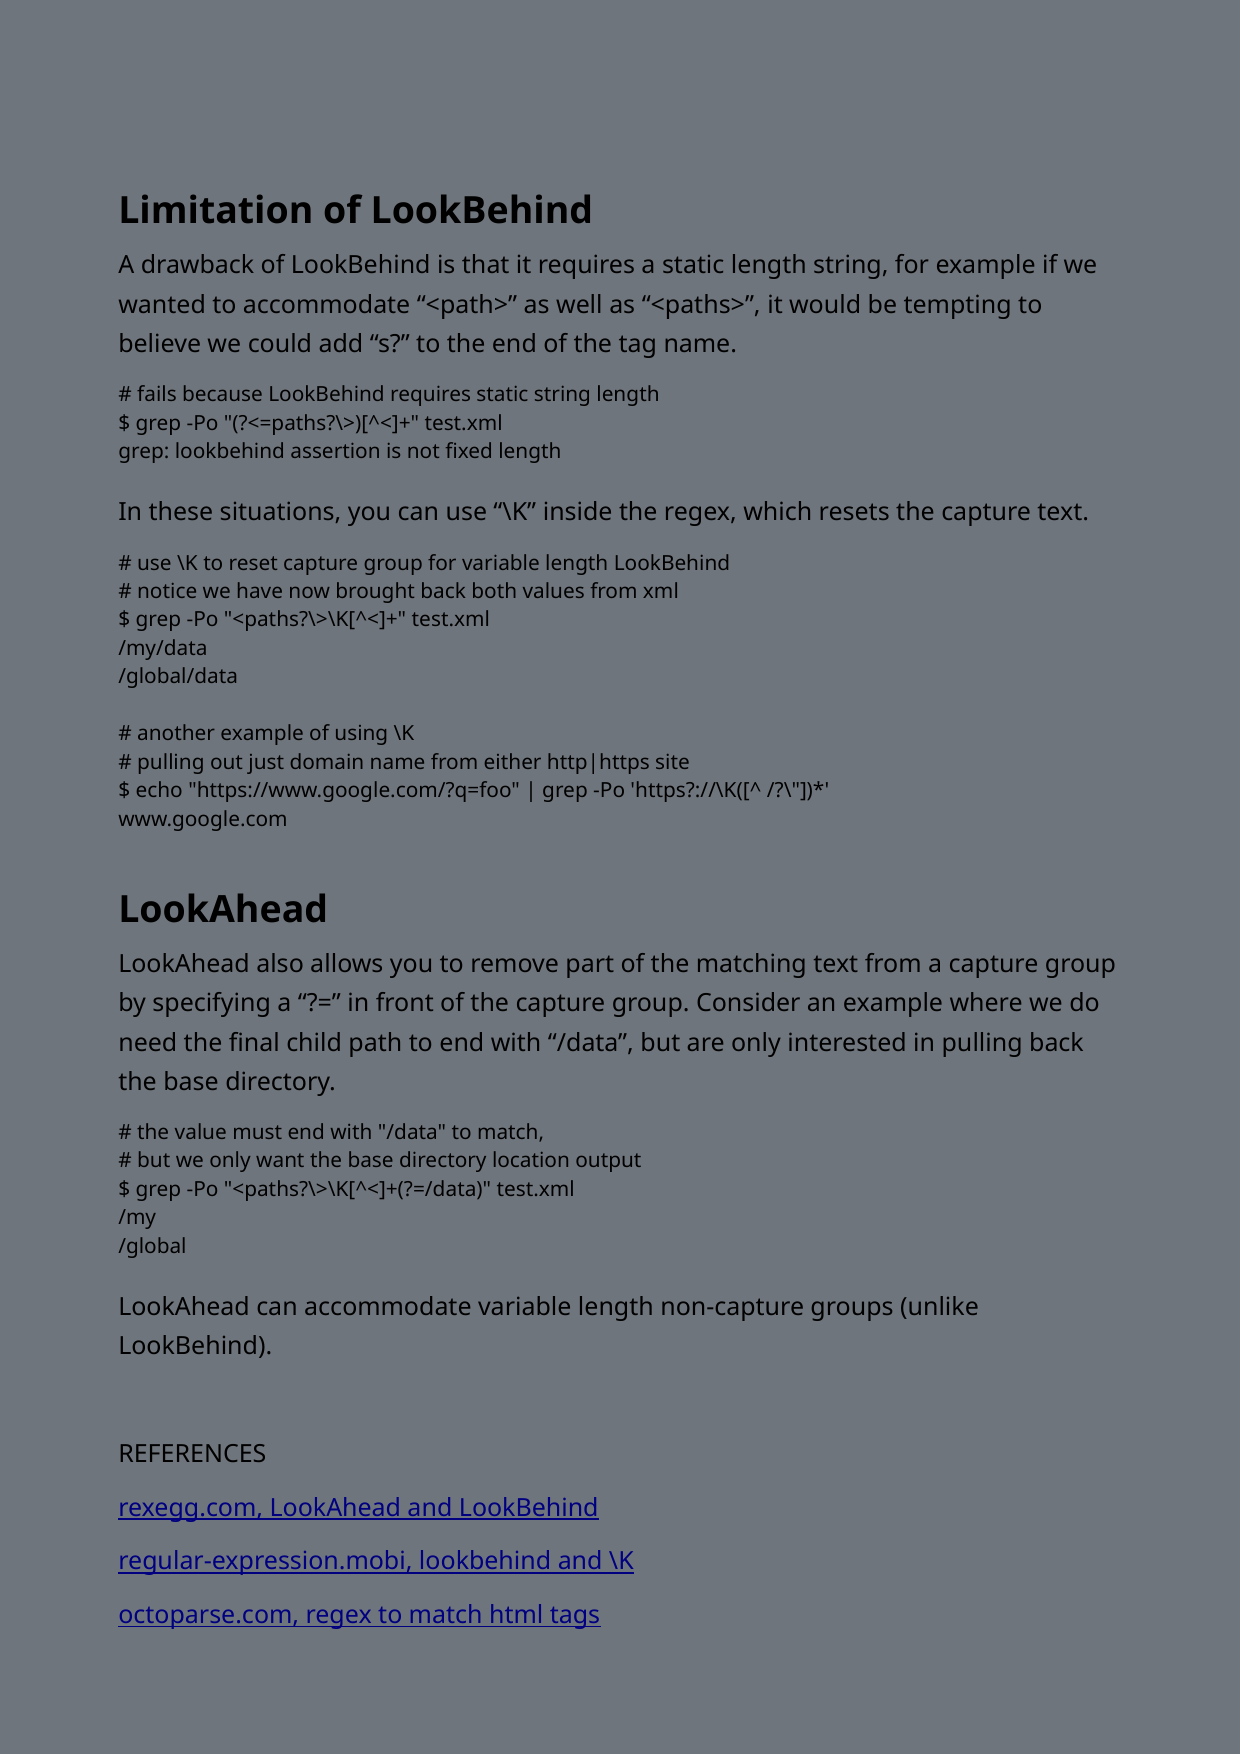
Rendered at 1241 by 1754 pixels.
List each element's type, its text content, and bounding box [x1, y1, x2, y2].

text # notice we have now brought back both values from xml [118, 576, 1122, 604]
text # fails because LookBehind requires static string length [118, 379, 1122, 408]
text In these situations, you can use “\K” inside the regex, which resets the capture text. [118, 494, 1122, 528]
text # pulling out just domain name from either http|https site [118, 747, 1122, 775]
text # another example of using \K [118, 718, 1122, 747]
text grep: lookbehind assertion is not fixed length [118, 436, 1122, 464]
text /my/data [118, 633, 1122, 661]
text A drawback of LookBehind is that it requires a static length string, for example if we wanted to accommodate “<path>” as well as “<paths>”, it would be tempting to believe we could add “s?” to the end of the tag name. [118, 247, 1122, 359]
text $ grep -Po "<paths?\>\K[^<]+" test.xml [118, 604, 1122, 633]
text REFERENCES [118, 1436, 1122, 1469]
text regular-expression.mobi, lookbehind and \K [118, 1543, 1122, 1577]
text # use \K to reset capture group for variable length LookBehind [118, 548, 1122, 576]
text # but we only want the base directory location output [118, 1146, 1122, 1174]
text /global [118, 1231, 1122, 1259]
text $ echo "https://www.google.com/?q=foo" | grep -Po 'https?://\K([^ /?\"])*' [118, 775, 1122, 804]
text www.google.com [118, 804, 1122, 832]
subtitle Limitation of LookBehind [118, 183, 1122, 234]
subtitle LookAhead [118, 882, 1122, 933]
text $ grep -Po "(?<=paths?\>)[^<]+" test.xml [118, 408, 1122, 436]
text /my [118, 1202, 1122, 1231]
text # the value must end with "/data" to match, [118, 1117, 1122, 1146]
text rexegg.com, LookAhead and LookBehind [118, 1489, 1122, 1523]
text $ grep -Po "<paths?\>\K[^<]+(?=/data)" test.xml [118, 1174, 1122, 1202]
text LookAhead also allows you to remove part of the matching text from a capture group by specifying a “?=” in front of the capture group. Consider an example where we do need the final child path to end with “/data”, but are only interested in pulling back the base directory. [118, 946, 1122, 1097]
text LookAhead can accommodate variable length non-capture groups (unlike LookBehind). [118, 1289, 1122, 1362]
text /global/data [118, 661, 1122, 690]
text octoparse.com, regex to match html tags [118, 1597, 1122, 1631]
